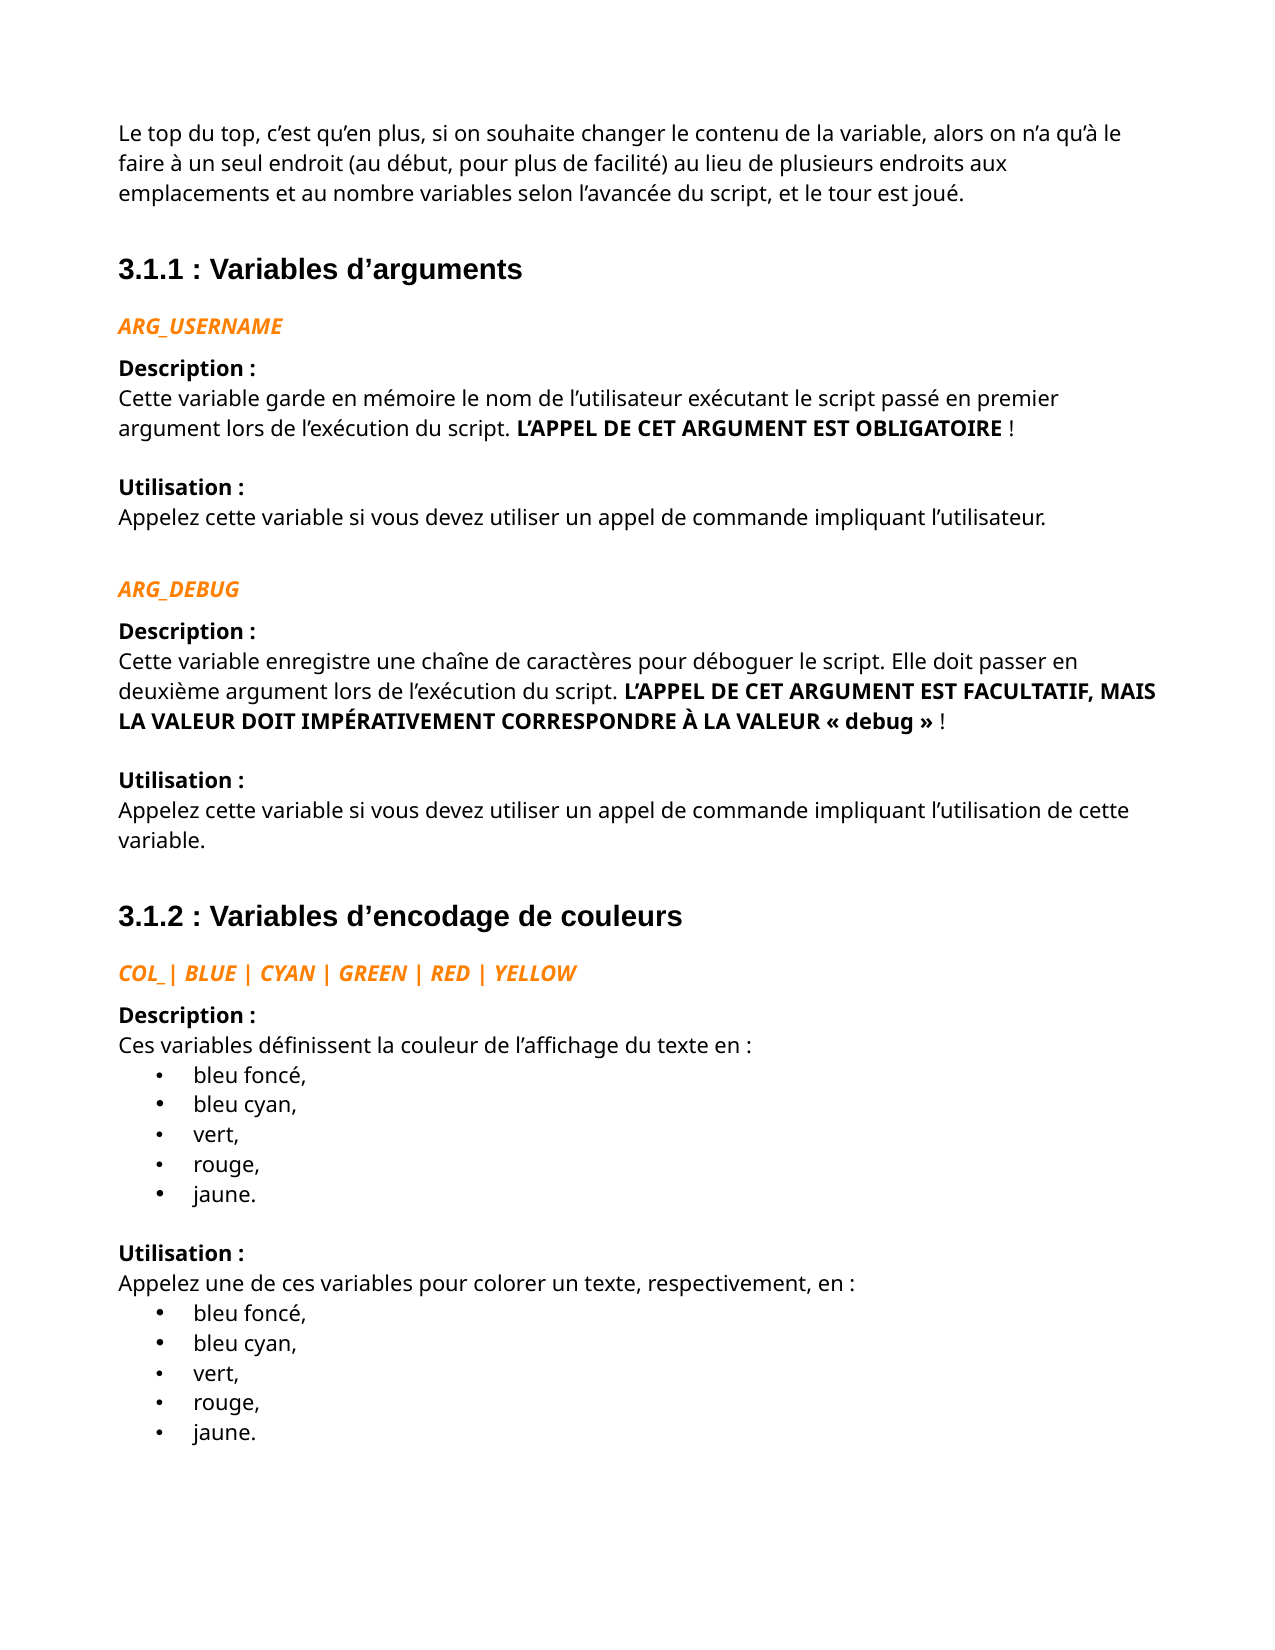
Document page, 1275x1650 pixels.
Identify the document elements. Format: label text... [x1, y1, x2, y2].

list bleu cyan, [156, 1089, 1157, 1119]
subtitle 3.1.1 : Variables d’arguments [118, 252, 1157, 286]
text Cette variable garde en mémoire le nom de l’utilisateur exécutant le script passé en premier argument lors de l’exécution du script. L’APPEL DE CET ARGUMENT EST OBLIGATOIRE ! [118, 383, 1157, 442]
text Description : [118, 1000, 1157, 1030]
text Ces variables définissent la couleur de l’affichage du texte en : [118, 1030, 1157, 1059]
subtitle ARG_DEBUG [118, 574, 1157, 604]
list bleu cyan, [156, 1328, 1157, 1357]
list vert, [156, 1119, 1157, 1149]
text Utilisation : [118, 1238, 1157, 1268]
list bleu foncé, [156, 1059, 1157, 1089]
list vert, [156, 1357, 1157, 1387]
subtitle COL_| BLUE | CYAN | GREEN | RED | YELLOW [118, 958, 1157, 987]
text Le top du top, c’est qu’en plus, si on souhaite changer le contenu de la variable, alors on n’a qu’à le faire à un seul endroit (au début, pour plus de facilité) au lieu de plusieurs endroits aux emplacements et au nombre variables selon l’avancée du script, et le tour est joué. [118, 118, 1157, 207]
list bleu foncé, [156, 1298, 1157, 1328]
text Utilisation : [118, 472, 1157, 502]
subtitle 3.1.2 : Variables d’encodage de couleurs [118, 899, 1157, 933]
text Description : [118, 616, 1157, 646]
list rouge, [156, 1387, 1157, 1417]
text Cette variable enregistre une chaîne de caractères pour déboguer le script. Elle doit passer en deuxième argument lors de l’exécution du script. L’APPEL DE CET ARGUMENT EST FACULTATIF, MAIS LA VALEUR DOIT IMPÉRATIVEMENT CORRESPONDRE À LA VALEUR « debug » ! [118, 646, 1157, 735]
text Utilisation : [118, 765, 1157, 795]
list jaune. [156, 1417, 1157, 1447]
list rouge, [156, 1149, 1157, 1179]
list jaune. [156, 1179, 1157, 1208]
text Appelez une de ces variables pour colorer un texte, respectivement, en : [118, 1268, 1157, 1298]
text Appelez cette variable si vous devez utiliser un appel de commande impliquant l’utilisateur. [118, 502, 1157, 532]
text Description : [118, 353, 1157, 383]
subtitle ARG_USERNAME [118, 311, 1157, 340]
text Appelez cette variable si vous devez utiliser un appel de commande impliquant l’utilisation de cette variable. [118, 795, 1157, 854]
